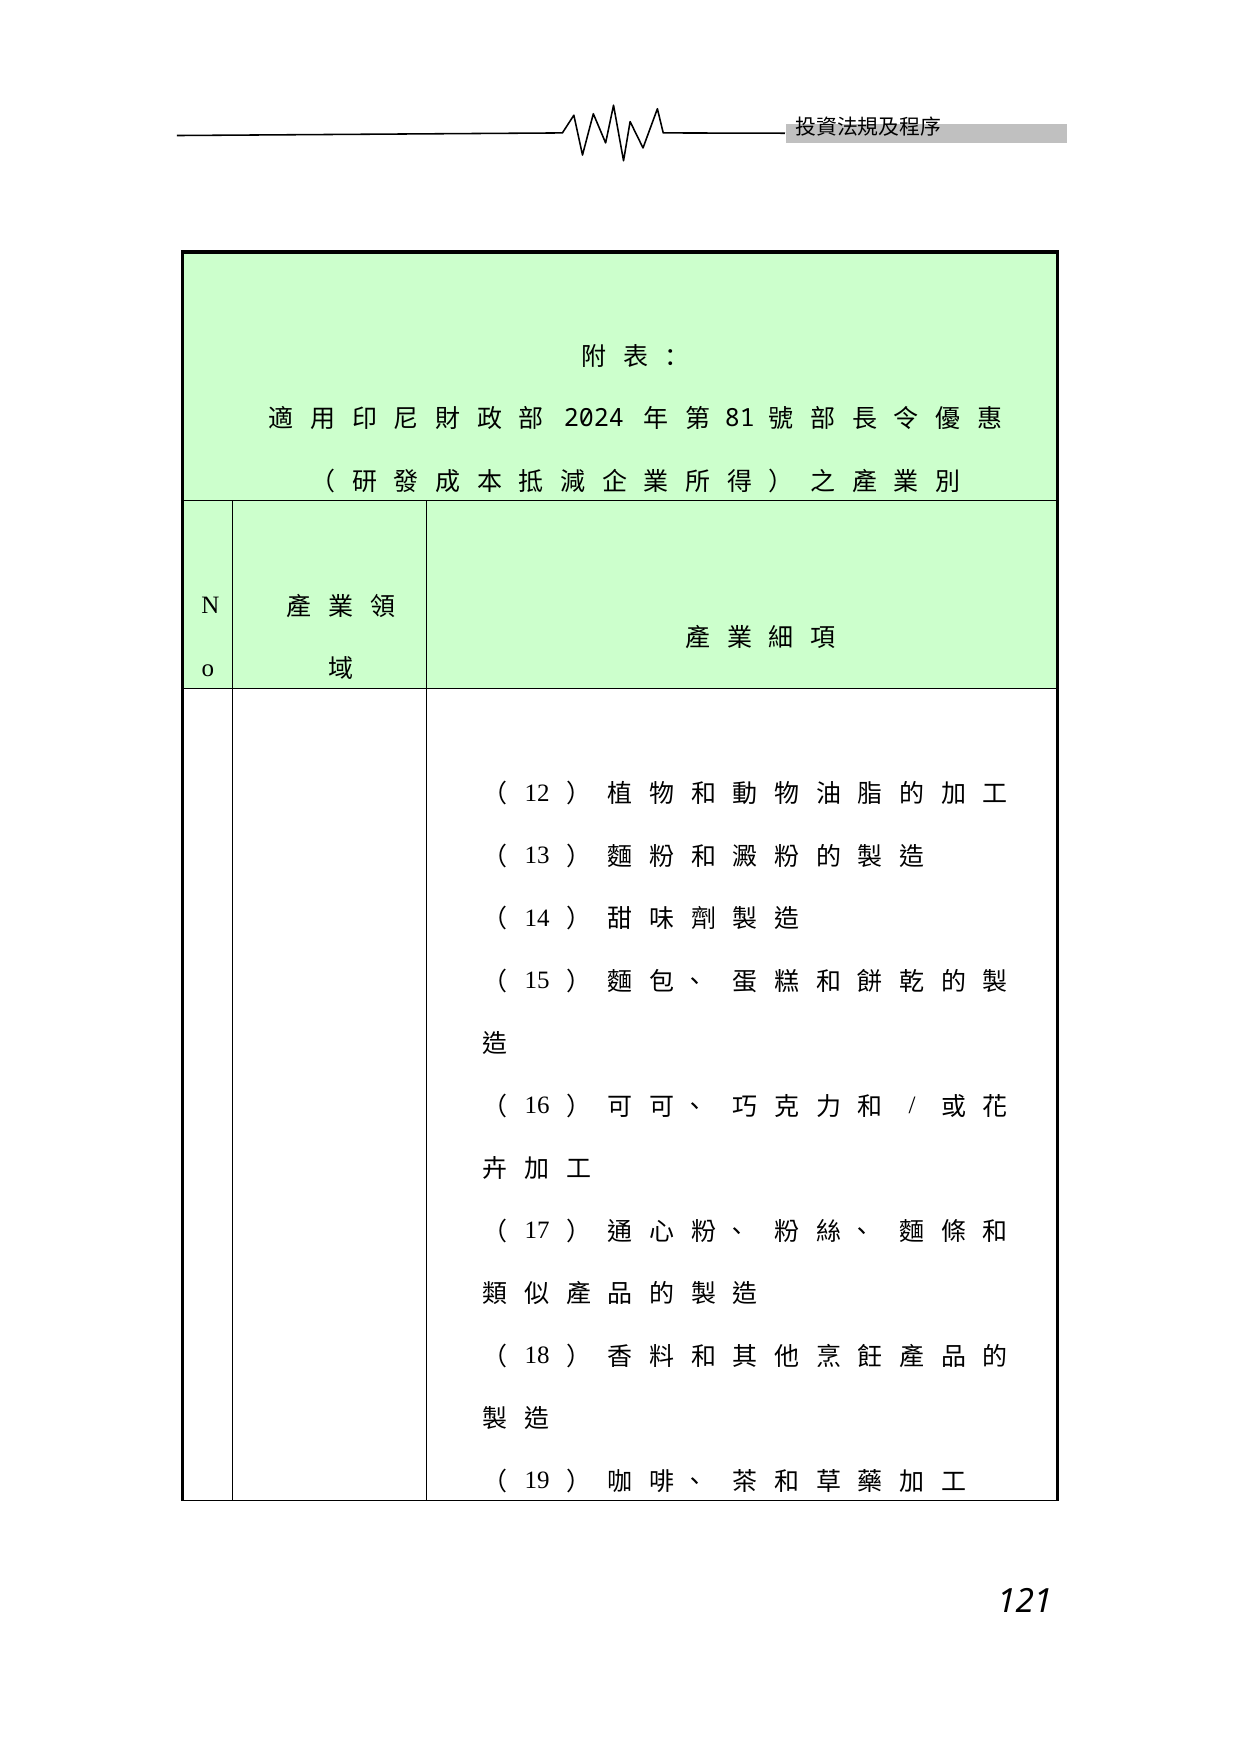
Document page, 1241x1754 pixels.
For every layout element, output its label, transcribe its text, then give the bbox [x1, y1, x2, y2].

table_cell 產業細項 [427, 501, 1056, 688]
table_cell [233, 689, 426, 1500]
table_cell No [184, 501, 232, 688]
table_header 附表： 適用印尼財政部2024年第81號部長令優惠（研發成本抵減企業所得）之產業別 [184, 254, 1056, 500]
table_cell [184, 689, 232, 1500]
table_cell （12）植物和動物油脂的加工 （13）麵粉和澱粉的製造 （14）甜味劑製造 （15）麵包、蛋糕和餅乾的製造 （16）可可、巧克力和/或花卉加工 （17）通心粉、粉絲、麵條和類似產品的製造 （18）香料和其他烹飪產品的製造 （19）咖啡、茶和草藥加工 [427, 689, 1056, 1500]
table_cell 產業領域 [233, 501, 426, 688]
